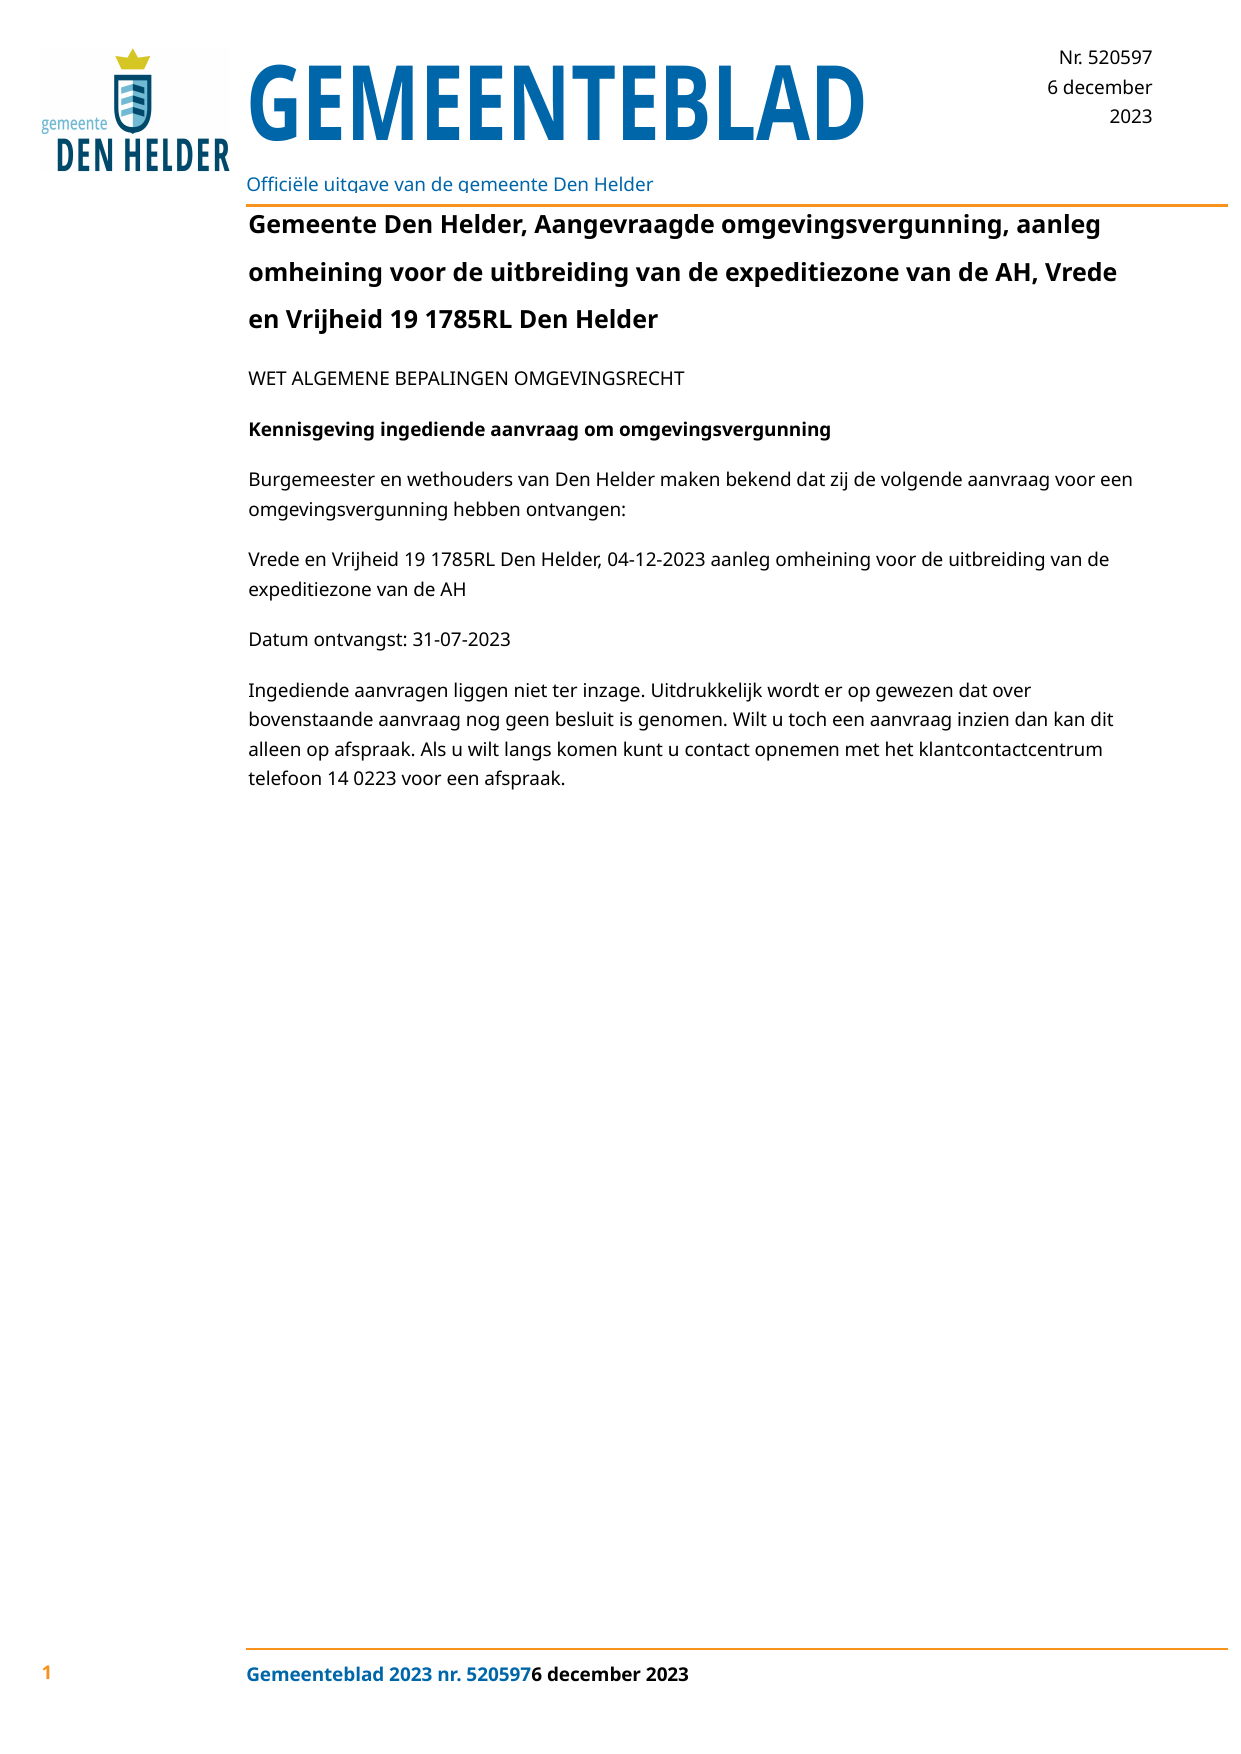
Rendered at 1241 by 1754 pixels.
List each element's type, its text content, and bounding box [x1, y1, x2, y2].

text Datum ontvangst: 31-07-2023 [248, 626, 1152, 652]
text Gemeente Den Helder, Aangevraagde omgevingsvergunning, aanleg omheining voor de uitbreiding van de expeditiezone van de AH, Vrede en Vrijheid 19 1785RL Den Helder [248, 207, 1152, 336]
text WET ALGEMENE BEPALINGEN OMGEVINGSRECHT [248, 366, 1152, 391]
picture [220, 160, 224, 172]
picture [130, 157, 135, 172]
picture [100, 154, 106, 172]
picture [63, 144, 68, 165]
text Burgemeester en wethouders van Den Helder maken bekend dat zij de volgende aanvraag voor een omgevingsvergunning hebben ontvangen: [248, 466, 1152, 522]
text Ingediende aanvragen liggen niet ter inzage. Uitdrukkelijk wordt er op gewezen dat over bovenstaande aanvraag nog geen besluit is genomen. Wilt u toch een aanvraag inzien dan kan dit alleen op afspraak. Als u wilt langs komen kunt u contact opnemen met het klantcontactcentrum telefoon 14 0223 voor een afspraak. [248, 677, 1152, 791]
picture [182, 144, 187, 165]
text Kennisgeving ingediende aanvraag om omgevingsvergunning [248, 416, 1152, 442]
text Vrede en Vrijheid 19 1785RL Den Helder, 04-12-2023 aanleg omheining voor de uitbreiding van de expeditiezone van de AH [248, 546, 1152, 602]
picture [41, 47, 231, 172]
